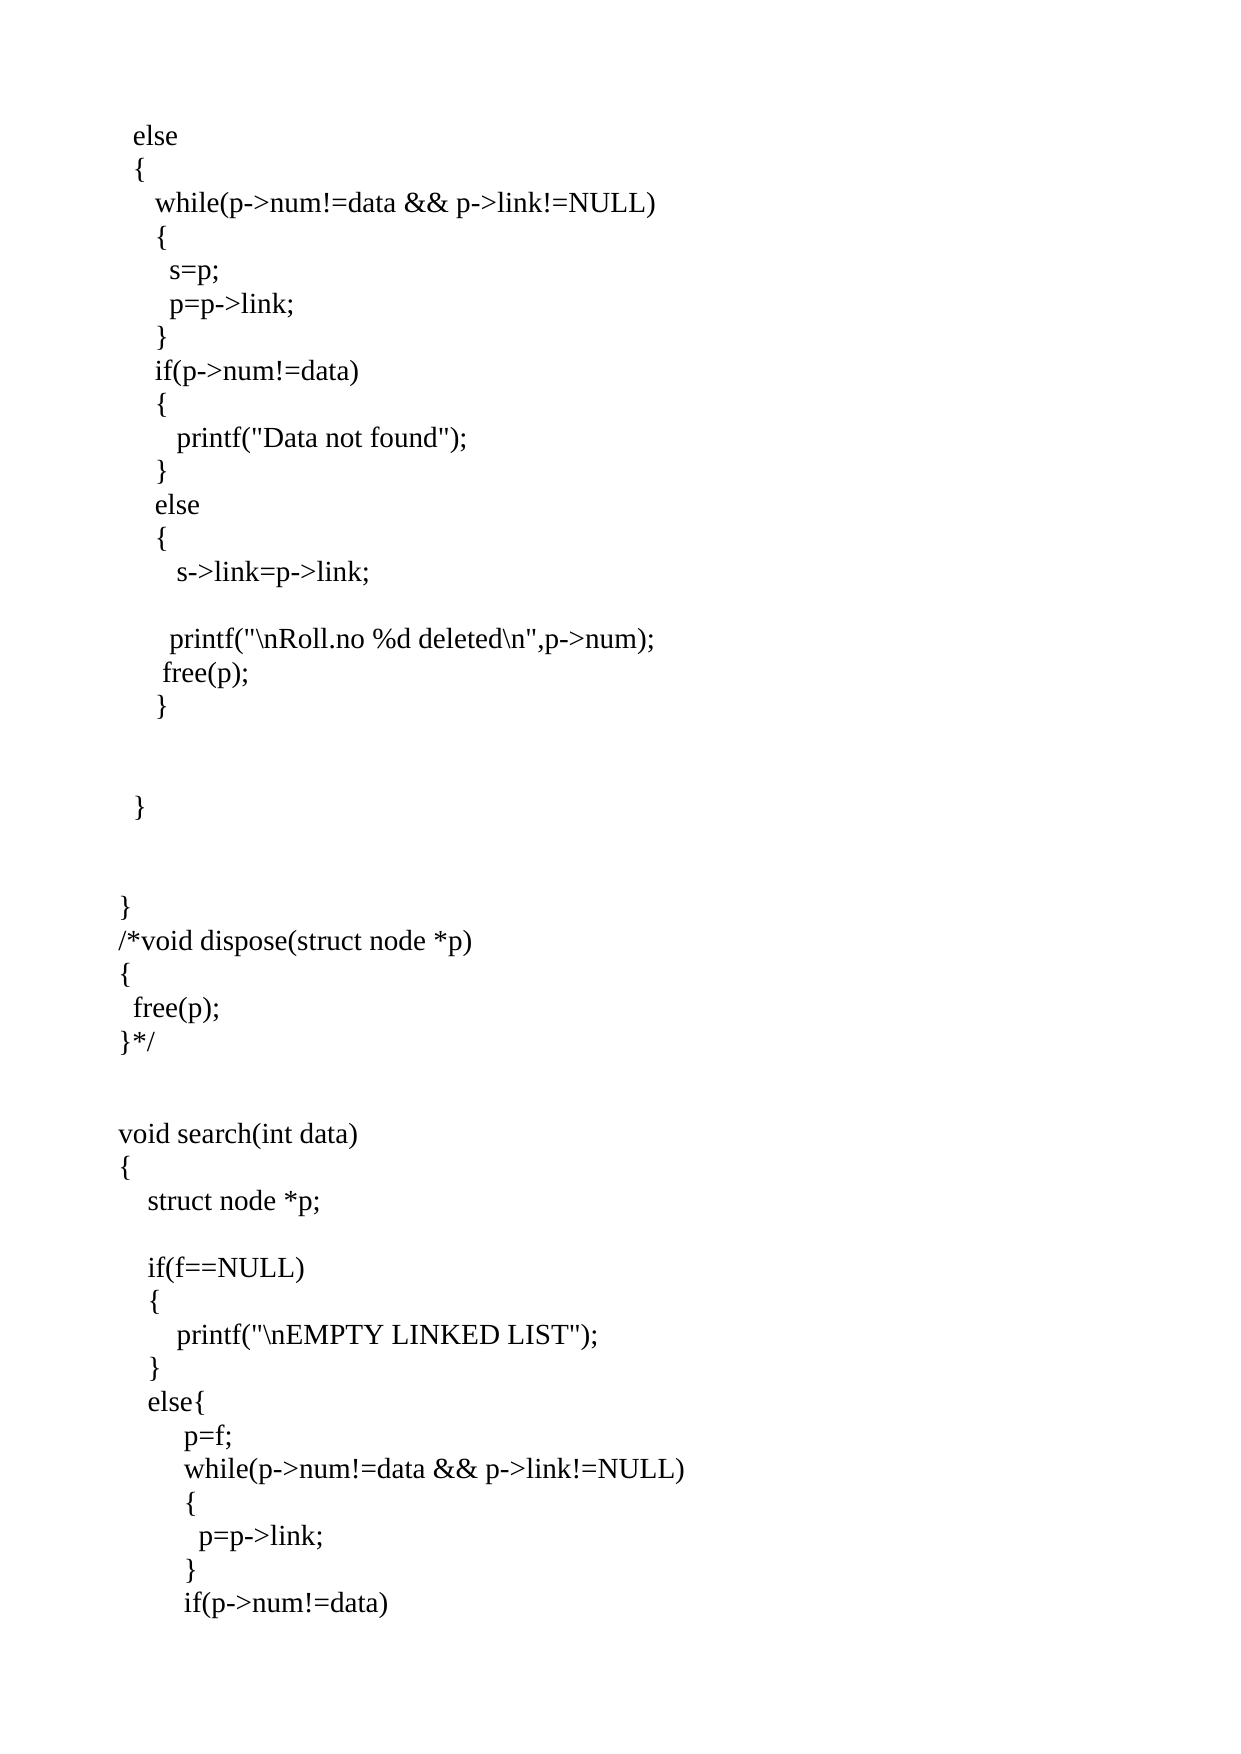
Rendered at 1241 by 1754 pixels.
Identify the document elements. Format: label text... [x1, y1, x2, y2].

text if(p->num!=data) [118, 1585, 1122, 1619]
text s=p; [118, 252, 1122, 286]
text free(p); [118, 655, 1122, 688]
text p=p->link; [118, 286, 1122, 319]
text printf("\nEMPTY LINKED LIST"); [118, 1317, 1122, 1351]
text { [118, 1283, 1122, 1317]
text { [118, 152, 1122, 185]
text else [118, 118, 1122, 152]
text if(p->num!=data) [118, 353, 1122, 386]
text free(p); [118, 990, 1122, 1024]
text else{ [118, 1384, 1122, 1418]
text } [118, 1351, 1122, 1384]
text printf("\nRoll.no %d deleted\n",p->num); [118, 621, 1122, 655]
text while(p->num!=data && p->link!=NULL) [118, 1451, 1122, 1485]
text } [118, 688, 1122, 722]
text } [118, 789, 1122, 822]
text /*void dispose(struct node *p) [118, 923, 1122, 957]
text { [118, 1485, 1122, 1518]
text printf("Data not found"); [118, 420, 1122, 453]
text }*/ [118, 1024, 1122, 1057]
text } [118, 889, 1122, 923]
text } [118, 453, 1122, 487]
text { [118, 521, 1122, 554]
text } [118, 1552, 1122, 1585]
text void search(int data) [118, 1116, 1122, 1149]
text else [118, 487, 1122, 521]
text p=p->link; [118, 1518, 1122, 1552]
text { [118, 957, 1122, 990]
text { [118, 386, 1122, 420]
text p=f; [118, 1418, 1122, 1451]
text while(p->num!=data && p->link!=NULL) [118, 185, 1122, 219]
text struct node *p; [118, 1183, 1122, 1216]
text } [118, 319, 1122, 353]
text { [118, 1149, 1122, 1183]
text if(f==NULL) [118, 1250, 1122, 1283]
text { [118, 219, 1122, 252]
text s->link=p->link; [118, 554, 1122, 588]
